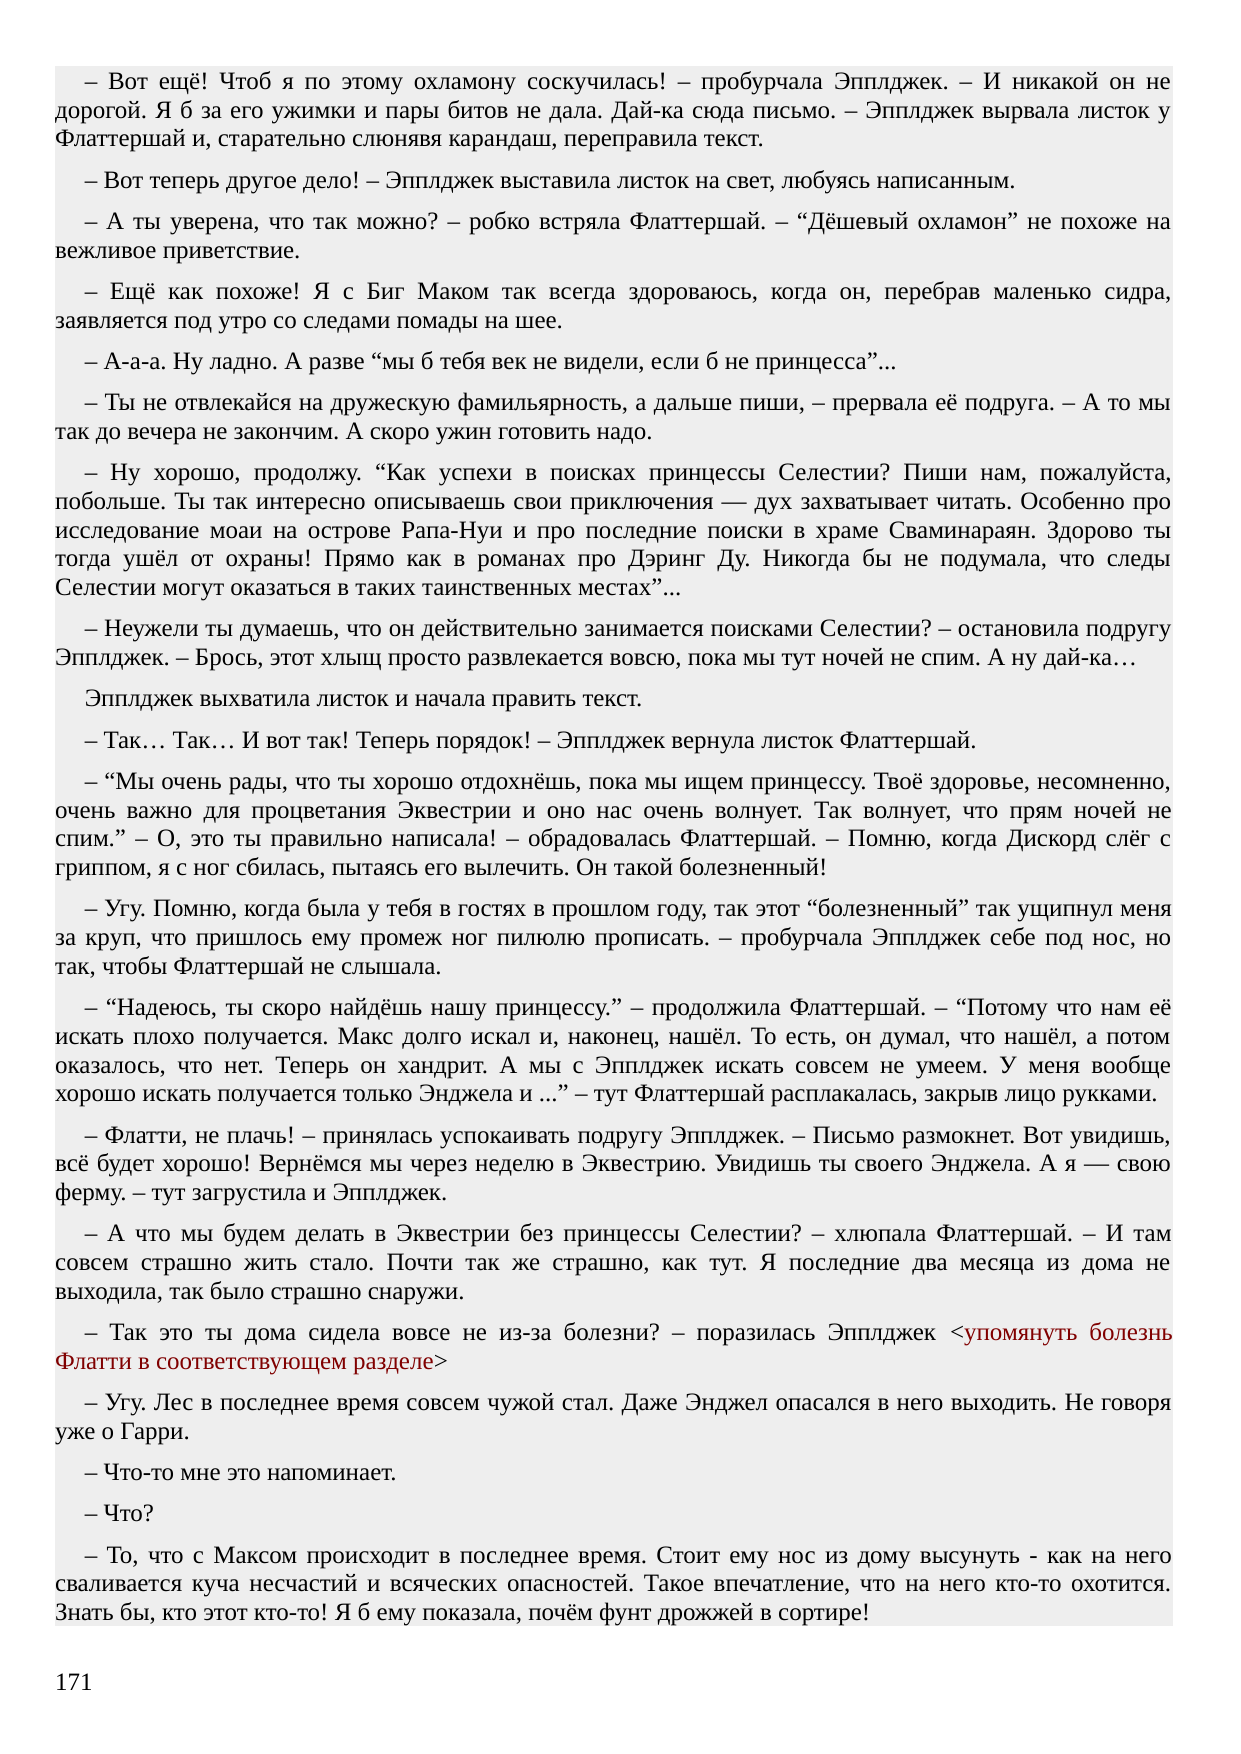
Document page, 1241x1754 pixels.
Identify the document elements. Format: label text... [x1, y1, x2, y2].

text – Вот теперь другое дело! – Эпплджек выставила листок на свет, любуясь написанным. [55, 165, 1173, 193]
text – Так… Так… И вот так! Теперь порядок! – Эпплджек вернула листок Флаттершай. [55, 725, 1173, 753]
text – А ты уверена, что так можно? – робко встряла Флаттершай. – “Дёшевый охламон” не похоже на вежливое приветствие. [55, 206, 1173, 263]
text – Ты не отвлекайся на дружескую фамильярность, а дальше пиши, – прервала её подруга. – А то мы так до вечера не закончим. А скоро ужин готовить надо. [55, 387, 1173, 445]
text – Неужели ты думаешь, что он действительно занимается поисками Селестии? – остановила подругу Эпплджек. – Брось, этот хлыщ просто развлекается вовсю, пока мы тут ночей не спим. А ну дай-ка… [55, 613, 1173, 671]
text – Флатти, не плачь! – принялась успокаивать подругу Эпплджек. – Письмо размокнет. Вот увидишь, всё будет хорошо! Вернёмся мы через неделю в Эквестрию. Увидишь ты своего Энджела. А я — свою ферму. – тут загрустила и Эпплджек. [55, 1120, 1173, 1206]
text Эпплджек выхватила листок и начала править текст. [55, 683, 1173, 712]
text – А что мы будем делать в Эквестрии без принцессы Селестии? – хлюпала Флаттершай. – И там совсем страшно жить стало. Почти так же страшно, как тут. Я последние два месяца из дома не выходила, так было страшно снаружи. [55, 1218, 1173, 1305]
text – То, что с Максом происходит в последнее время. Стоит ему нос из дому высунуть - как на него сваливается куча несчастий и всяческих опасностей. Такое впечатление, что на него кто-то охотится. Знать бы, кто этот кто-то! Я б ему показала, почём фунт дрожжей в сортире! [55, 1540, 1173, 1626]
text – “Надеюсь, ты скоро найдёшь нашу принцессу.” – продолжила Флаттершай. – “Потому что нам её искать плохо получается. Макс долго искал и, наконец, нашёл. То есть, он думал, что нашёл, а потом оказалось, что нет. Теперь он хандрит. А мы с Эпплджек искать совсем не умеем. У меня вообще хорошо искать получается только Энджела и ...” – тут Флаттершай расплакалась, закрыв лицо рукками. [55, 992, 1173, 1107]
text – Так это ты дома сидела вовсе не из-за болезни? – поразилась Эпплджек <упомянуть болезнь Флатти в соответствующем разделе> [55, 1317, 1173, 1375]
text – Что-то мне это напоминает. [55, 1457, 1173, 1486]
text – Ну хорошо, продолжу. “Как успехи в поисках принцессы Селестии? Пиши нам, пожалуйста, побольше. Ты так интересно описываешь свои приключения — дух захватывает читать. Особенно про исследование моаи на острове Рапа-Нуи и про последние поиски в храме Сваминараян. Здорово ты тогда ушёл от охраны! Прямо как в романах про Дэринг Ду. Никогда бы не подумала, что следы Селестии могут оказаться в таких таинственных местах”... [55, 457, 1173, 601]
text – Вот ещё! Чтоб я по этому охламону соскучилась! – пробурчала Эпплджек. – И никакой он не дорогой. Я б за его ужимки и пары битов не дала. Дай-ка сюда письмо. – Эпплджек вырвала листок у Флаттершай и, старательно слюнявя карандаш, переправила текст. [55, 66, 1173, 152]
text – Угу. Помню, когда была у тебя в гостях в прошлом году, так этот “болезненный” так ущипнул меня за круп, что пришлось ему промеж ног пилюлю прописать. – пробурчала Эпплджек себе под нос, но так, чтобы Флаттершай не слышала. [55, 893, 1173, 980]
text – А-а-а. Ну ладно. А разве “мы б тебя век не видели, если б не принцесса”... [55, 346, 1173, 375]
text – Что? [55, 1498, 1173, 1527]
text – Угу. Лес в последнее время совсем чужой стал. Даже Энджел опасался в него выходить. Не говоря уже о Гарри. [55, 1387, 1173, 1445]
text – Ещё как похоже! Я с Биг Маком так всегда здороваюсь, когда он, перебрав маленько сидра, заявляется под утро со следами помады на шее. [55, 276, 1173, 333]
text – “Мы очень рады, что ты хорошо отдохнёшь, пока мы ищем принцессу. Твоё здоровье, несомненно, очень важно для процветания Эквестрии и оно нас очень волнует. Так волнует, что прям ночей не спим.” – О, это ты правильно написала! – обрадовалась Флаттершай. – Помню, когда Дискорд слёг с гриппом, я с ног сбилась, пытаясь его вылечить. Он такой болезненный! [55, 766, 1173, 881]
